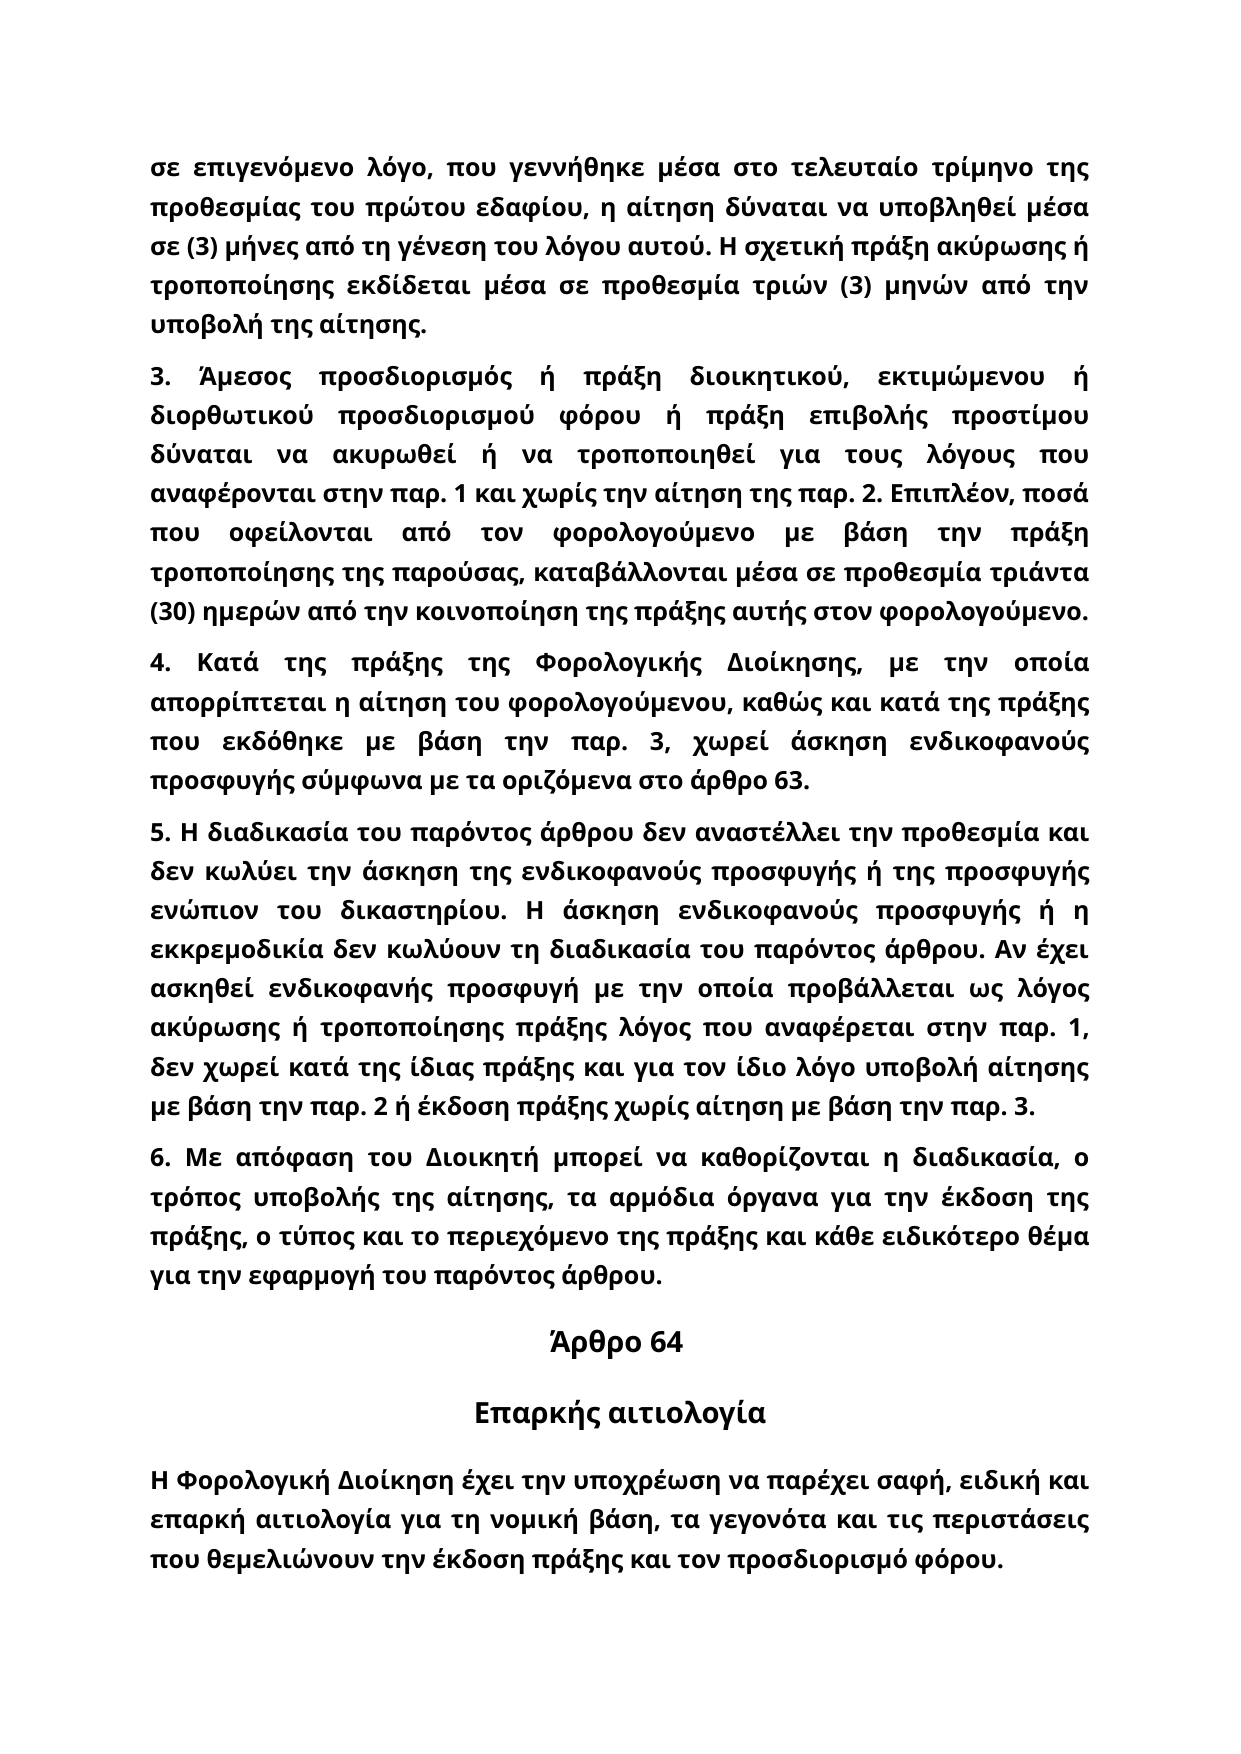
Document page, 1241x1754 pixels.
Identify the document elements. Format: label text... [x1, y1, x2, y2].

subtitle Άρθρο 64 [150, 1322, 1090, 1361]
text 3. Άμεσος προσδιορισμός ή πράξη διοικητικού, εκτιμώμενου ή διορθωτικού προσδιορισμού φόρου ή πράξη επιβολής προστίμου δύναται να ακυρωθεί ή να τροποποιηθεί για τους λόγους που αναφέρονται στην παρ. 1 και χωρίς την αίτηση της παρ. 2. Επιπλέον, ποσά που οφείλονται από τον φορολογούμενο με βάση την πράξη τροποποίησης της παρούσας, καταβάλλονται μέσα σε προθεσμία τριάντα (30) ημερών από την κοινοποίηση της πράξης αυτής στον φορολογούμενο. [150, 358, 1090, 627]
text Η Φορολογική Διοίκηση έχει την υποχρέωση να παρέχει σαφή, ειδική και επαρκή αιτιολογία για τη νομική βάση, τα γεγονότα και τις περιστάσεις που θεμελιώνουν την έκδοση πράξης και τον προσδιορισμό φόρου. [150, 1463, 1090, 1575]
text σε επιγενόμενο λόγο, που γεννήθηκε μέσα στο τελευταίο τρίμηνο της προθεσμίας του πρώτου εδαφίου, η αίτηση δύναται να υποβληθεί μέσα σε (3) μήνες από τη γένεση του λόγου αυτού. Η σχετική πράξη ακύρωσης ή τροποποίησης εκδίδεται μέσα σε προθεσμία τριών (3) μηνών από την υποβολή της αίτησης. [150, 150, 1090, 341]
subtitle Επαρκής αιτιολογία [150, 1392, 1090, 1432]
text 4. Κατά της πράξης της Φορολογικής Διοίκησης, με την οποία απορρίπτεται η αίτηση του φορολογούμενου, καθώς και κατά της πράξης που εκδόθηκε με βάση την παρ. 3, χωρεί άσκηση ενδικοφανούς προσφυγής σύμφωνα με τα οριζόμενα στο άρθρο 63. [150, 645, 1090, 797]
text 6. Με απόφαση του Διοικητή μπορεί να καθορίζονται η διαδικασία, ο τρόπος υποβολής της αίτησης, τα αρμόδια όργανα για την έκδοση της πράξης, ο τύπος και το περιεχόμενο της πράξης και κάθε ειδικότερο θέμα για την εφαρμογή του παρόντος άρθρου. [150, 1140, 1090, 1292]
text 5. Η διαδικασία του παρόντος άρθρου δεν αναστέλλει την προθεσμία και δεν κωλύει την άσκηση της ενδικοφανούς προσφυγής ή της προσφυγής ενώπιον του δικαστηρίου. Η άσκηση ενδικοφανούς προσφυγής ή η εκκρεμοδικία δεν κωλύουν τη διαδικασία του παρόντος άρθρου. Αν έχει ασκηθεί ενδικοφανής προσφυγή με την οποία προβάλλεται ως λόγος ακύρωσης ή τροποποίησης πράξης λόγος που αναφέρεται στην παρ. 1, δεν χωρεί κατά της ίδιας πράξης και για τον ίδιο λόγο υποβολή αίτησης με βάση την παρ. 2 ή έκδοση πράξης χωρίς αίτηση με βάση την παρ. 3. [150, 814, 1090, 1122]
